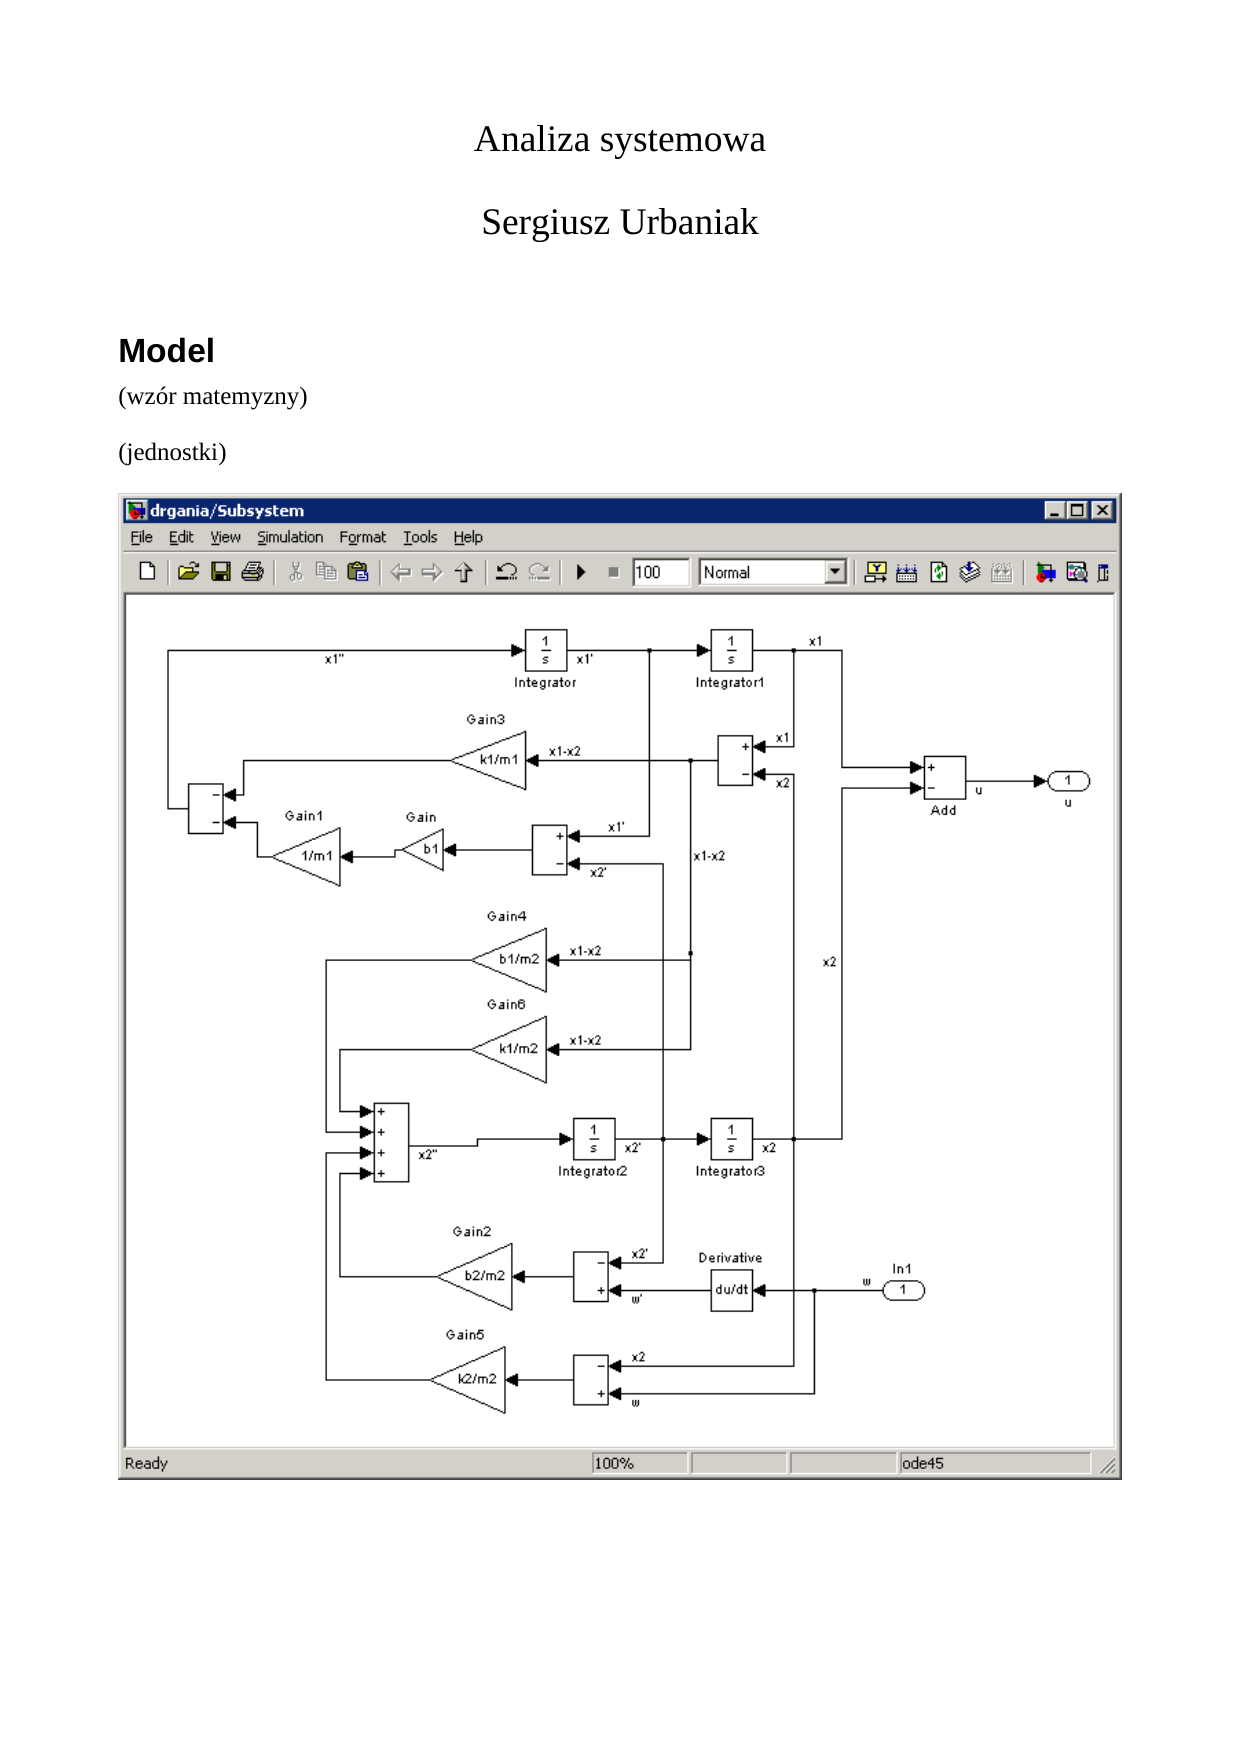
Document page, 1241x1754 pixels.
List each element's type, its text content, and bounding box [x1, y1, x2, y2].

text (wzór matemyzny) [118, 382, 1122, 410]
subtitle Model [118, 332, 1122, 370]
text Analiza systemowa [118, 118, 1122, 160]
text (jednostki) [118, 438, 1122, 466]
text Sergiusz Urbaniak [118, 201, 1122, 243]
picture [118, 493, 1122, 1480]
